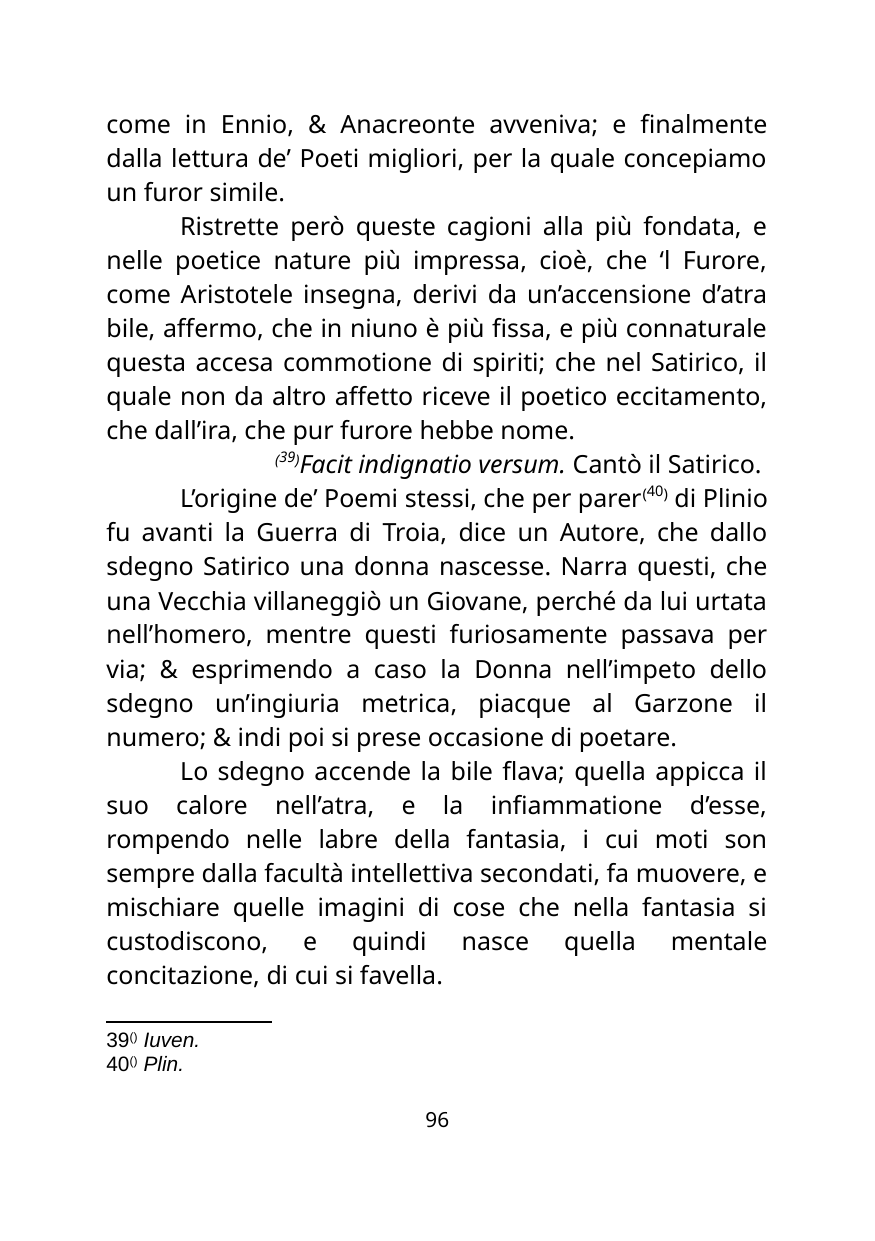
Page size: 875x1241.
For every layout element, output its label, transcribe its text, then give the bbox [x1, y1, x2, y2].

text L’origine de’ Poemi stessi, che per parer() di Plinio fu avanti la Guerra di Troia, dice un Autore, che dallo sdegno Satirico una donna nascesse. Narra questi, che una Vecchia villaneggiò un Giovane, perché da lui urtata nell’homero, mentre questi furiosamente passava per via; & esprimendo a caso la Donna nell’impeto dello sdegno un’ingiuria metrica, piacque al Garzone il numero; & indi poi si prese occasione di poetare. [106, 481, 768, 753]
text ()Facit indignatio versum. Cantò il Satirico. [275, 447, 768, 481]
text () Iuven. [106, 1028, 768, 1052]
text come in Ennio, & Anacreonte avveniva; e finalmente dalla lettura de’ Poeti migliori, per la quale concepiamo un furor simile. [106, 106, 768, 208]
text Ristrette però queste cagioni alla più fondata, e nelle poetice nature più impressa, cioè, che ‘l Furore, come Aristotele insegna, derivi da un’accensione d’atra bile, affermo, che in niuno è più fissa, e più connaturale questa accesa commotione di spiriti; che nel Satirico, il quale non da altro affetto riceve il poetico eccitamento, che dall’ira, che pur furore hebbe nome. [106, 208, 768, 447]
text () Plin. [106, 1052, 768, 1076]
text Lo sdegno accende la bile flava; quella appicca il suo calore nell’atra, e la infiammatione d’esse, rompendo nelle labre della fantasia, i cui moti son sempre dalla facultà intellettiva secondati, fa muovere, e mischiare quelle imagini di cose che nella fantasia si custodiscono, e quindi nasce quella mentale concitazione, di cui si favella. [106, 753, 768, 992]
